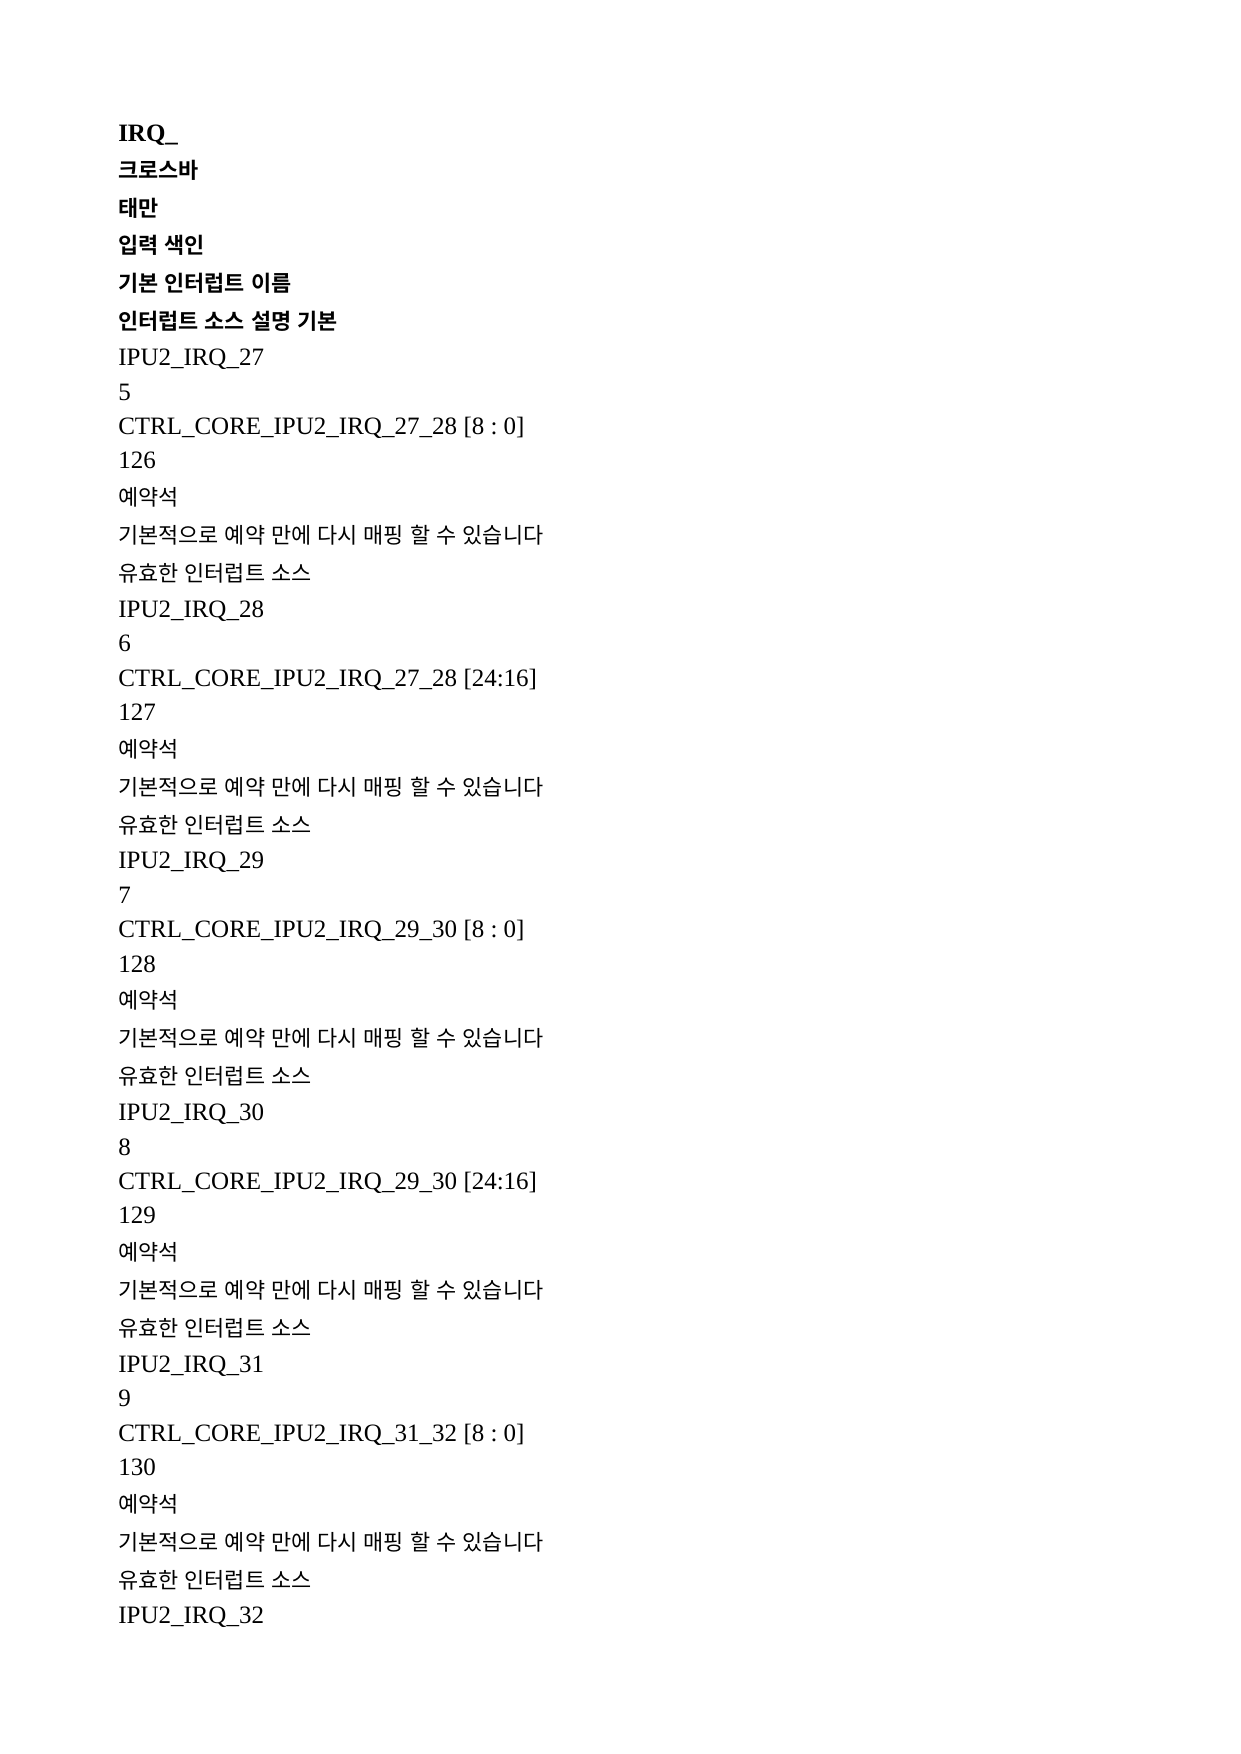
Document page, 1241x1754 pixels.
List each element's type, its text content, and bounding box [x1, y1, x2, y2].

text 기본적으로 예약 만에 다시 매핑 할 수 있습니다 [118, 770, 1122, 801]
text CTRL_CORE_IPU2_IRQ_27_28 [24:16] [118, 663, 1122, 692]
text CTRL_CORE_IPU2_IRQ_29_30 [24:16] [118, 1166, 1122, 1195]
text 6 [118, 628, 1122, 657]
text CTRL_CORE_IPU2_IRQ_27_28 [8 : 0] [118, 411, 1122, 440]
text IRQ_ [118, 118, 1122, 147]
text IPU2_IRQ_29 [118, 846, 1122, 874]
text 126 [118, 446, 1122, 474]
text 인터럽트 소스 설명 기본 [118, 304, 1122, 336]
text 129 [118, 1201, 1122, 1229]
text 8 [118, 1132, 1122, 1160]
text IPU2_IRQ_30 [118, 1097, 1122, 1126]
text 유효한 인터럽트 소스 [118, 808, 1122, 839]
text 기본 인터럽트 이름 [118, 266, 1122, 298]
text 예약석 [118, 1235, 1122, 1267]
text CTRL_CORE_IPU2_IRQ_29_30 [8 : 0] [118, 914, 1122, 943]
text 예약석 [118, 983, 1122, 1015]
text 128 [118, 949, 1122, 978]
text IPU2_IRQ_27 [118, 342, 1122, 371]
text 예약석 [118, 732, 1122, 763]
text IPU2_IRQ_28 [118, 594, 1122, 623]
text CTRL_CORE_IPU2_IRQ_31_32 [8 : 0] [118, 1418, 1122, 1447]
text 입력 색인 [118, 228, 1122, 260]
text 기본적으로 예약 만에 다시 매핑 할 수 있습니다 [118, 1021, 1122, 1053]
text 5 [118, 377, 1122, 405]
text IPU2_IRQ_31 [118, 1349, 1122, 1378]
text 127 [118, 697, 1122, 726]
text 예약석 [118, 480, 1122, 512]
text 9 [118, 1383, 1122, 1412]
text 크로스바 [118, 153, 1122, 184]
text 태만 [118, 191, 1122, 222]
text 유효한 인터럽트 소스 [118, 556, 1122, 588]
text 7 [118, 880, 1122, 909]
text IPU2_IRQ_32 [118, 1601, 1122, 1629]
text 130 [118, 1452, 1122, 1481]
text 기본적으로 예약 만에 다시 매핑 할 수 있습니다 [118, 1273, 1122, 1305]
text 유효한 인터럽트 소스 [118, 1563, 1122, 1594]
text 기본적으로 예약 만에 다시 매핑 할 수 있습니다 [118, 1525, 1122, 1556]
text 유효한 인터럽트 소스 [118, 1311, 1122, 1343]
text 유효한 인터럽트 소스 [118, 1059, 1122, 1091]
text 예약석 [118, 1487, 1122, 1518]
text 기본적으로 예약 만에 다시 매핑 할 수 있습니다 [118, 518, 1122, 550]
